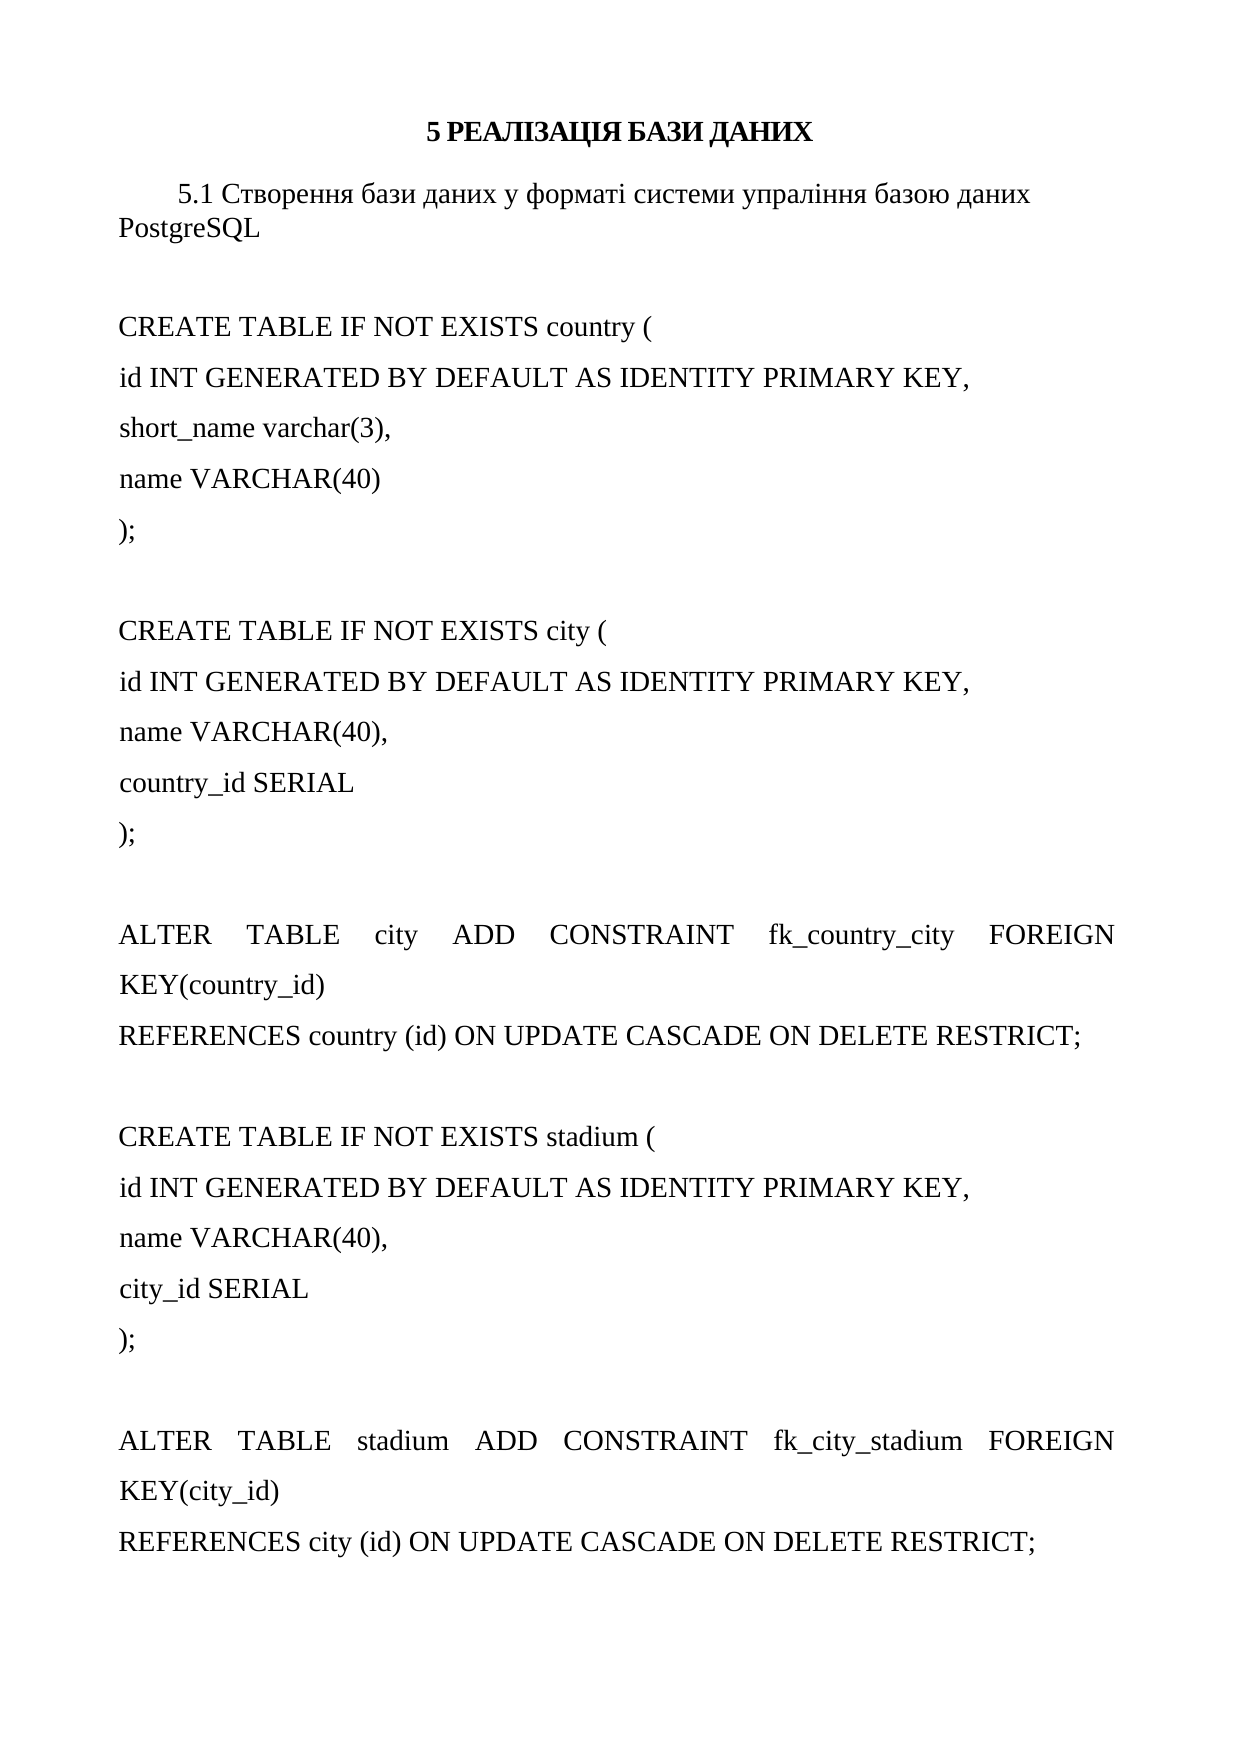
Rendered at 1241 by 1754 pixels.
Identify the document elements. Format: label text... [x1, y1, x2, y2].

text name VARCHAR(40), [118, 1220, 1116, 1254]
text city_id SERIAL [118, 1271, 1116, 1304]
text id INT GENERATED BY DEFAULT AS IDENTITY PRIMARY KEY, [118, 360, 1116, 393]
text REFERENCES city (id) ON UPDATE CASCADE ON DELETE RESTRICT; [118, 1524, 1116, 1557]
text CREATE TABLE IF NOT EXISTS stadium ( [118, 1119, 1116, 1153]
text ALTER TABLE city ADD CONSTRAINT fk_country_city FOREIGN KEY(country_id) [118, 917, 1116, 1001]
text CREATE TABLE IF NOT EXISTS country ( [118, 309, 1116, 343]
text id INT GENERATED BY DEFAULT AS IDENTITY PRIMARY KEY, [118, 1170, 1116, 1203]
text ); [118, 512, 1116, 545]
text country_id SERIAL [118, 765, 1116, 798]
text ); [118, 816, 1116, 849]
subtitle 5 Реалізація бази даних [118, 118, 1122, 147]
text REFERENCES country (id) ON UPDATE CASCADE ON DELETE RESTRICT; [118, 1018, 1116, 1051]
text name VARCHAR(40) [118, 461, 1116, 495]
text ); [118, 1322, 1116, 1355]
text CREATE TABLE IF NOT EXISTS city ( [118, 613, 1116, 647]
subtitle 5.1 Створення бази даних у форматі системи упраління базою даних PostgreSQL [118, 177, 1116, 244]
text name VARCHAR(40), [118, 714, 1116, 748]
text short_name varchar(3), [118, 411, 1116, 444]
text ALTER TABLE stadium ADD CONSTRAINT fk_city_stadium FOREIGN KEY(city_id) [118, 1423, 1116, 1507]
text id INT GENERATED BY DEFAULT AS IDENTITY PRIMARY KEY, [118, 664, 1116, 697]
